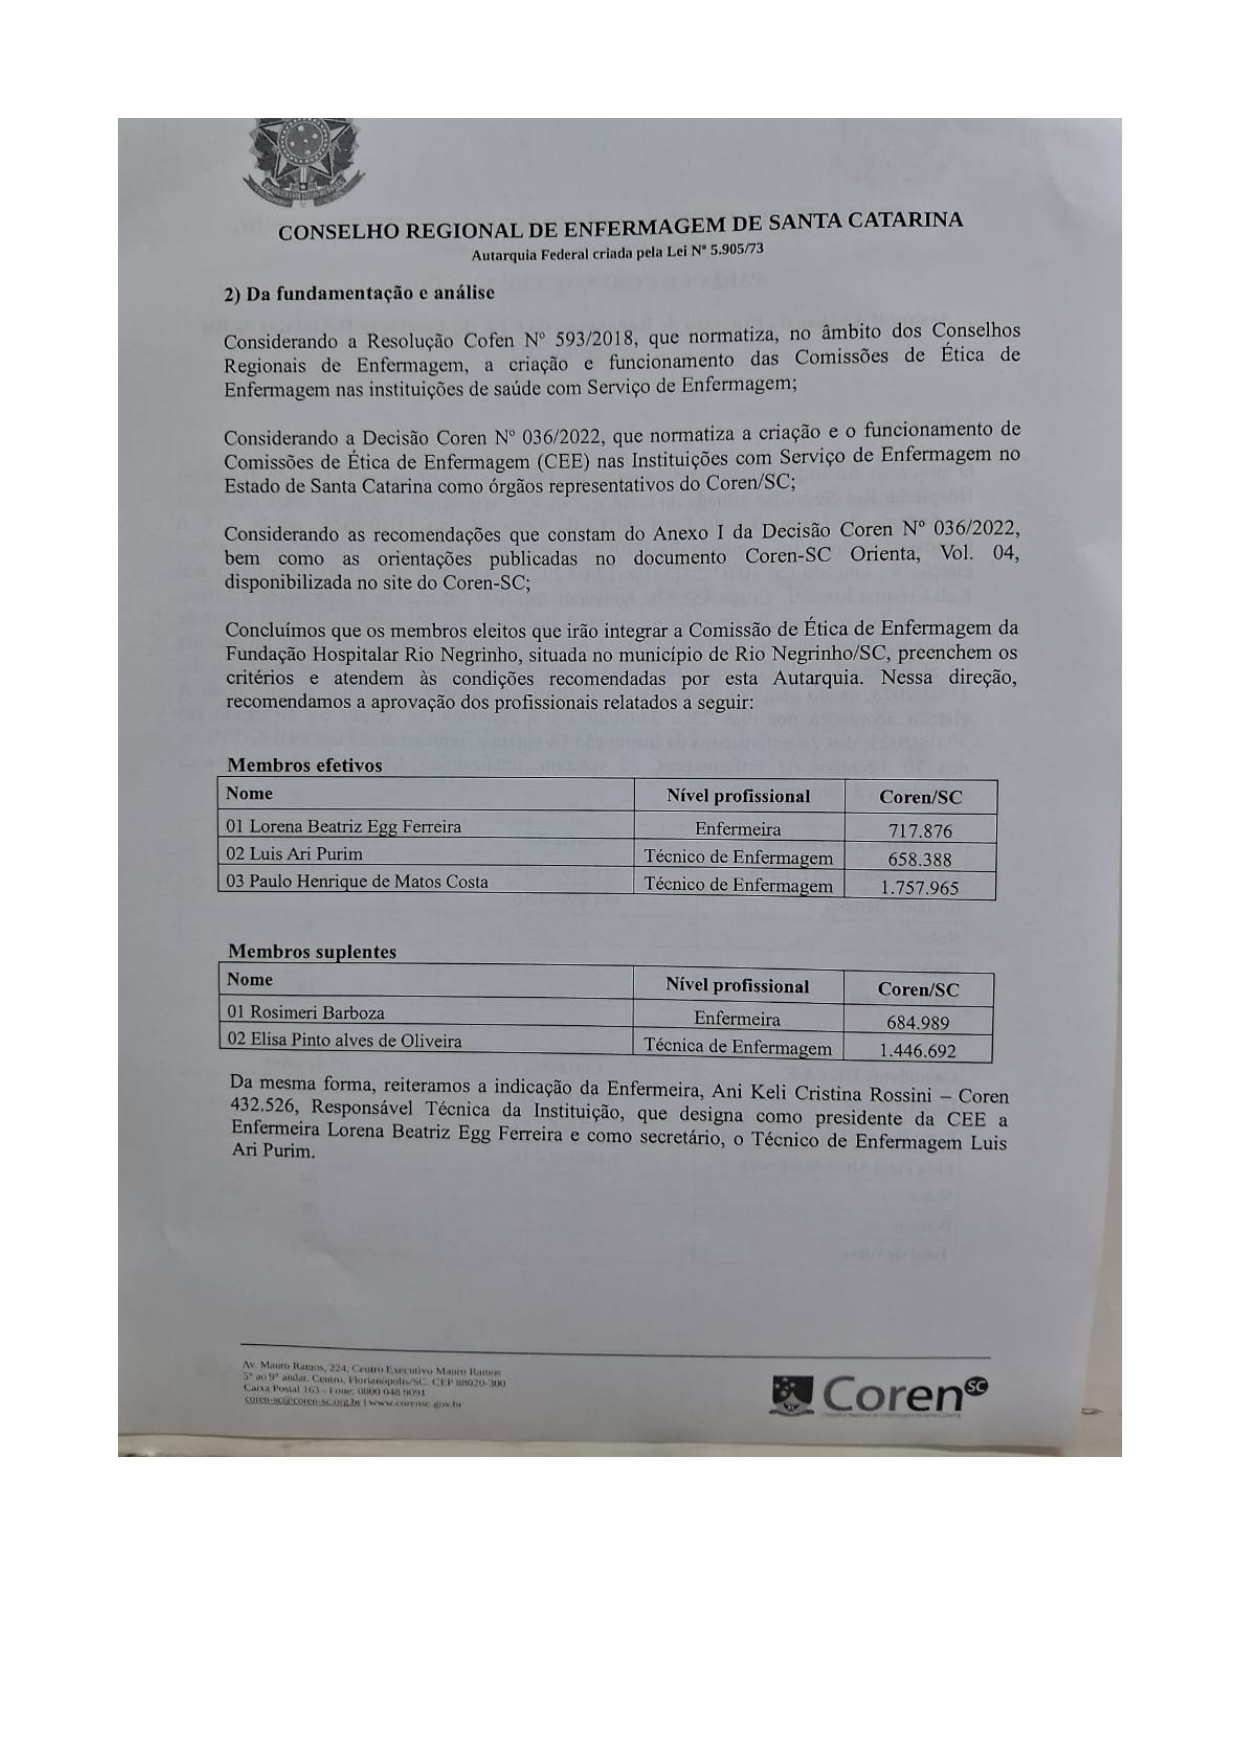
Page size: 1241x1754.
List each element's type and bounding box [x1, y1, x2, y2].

picture [118, 118, 1123, 1457]
